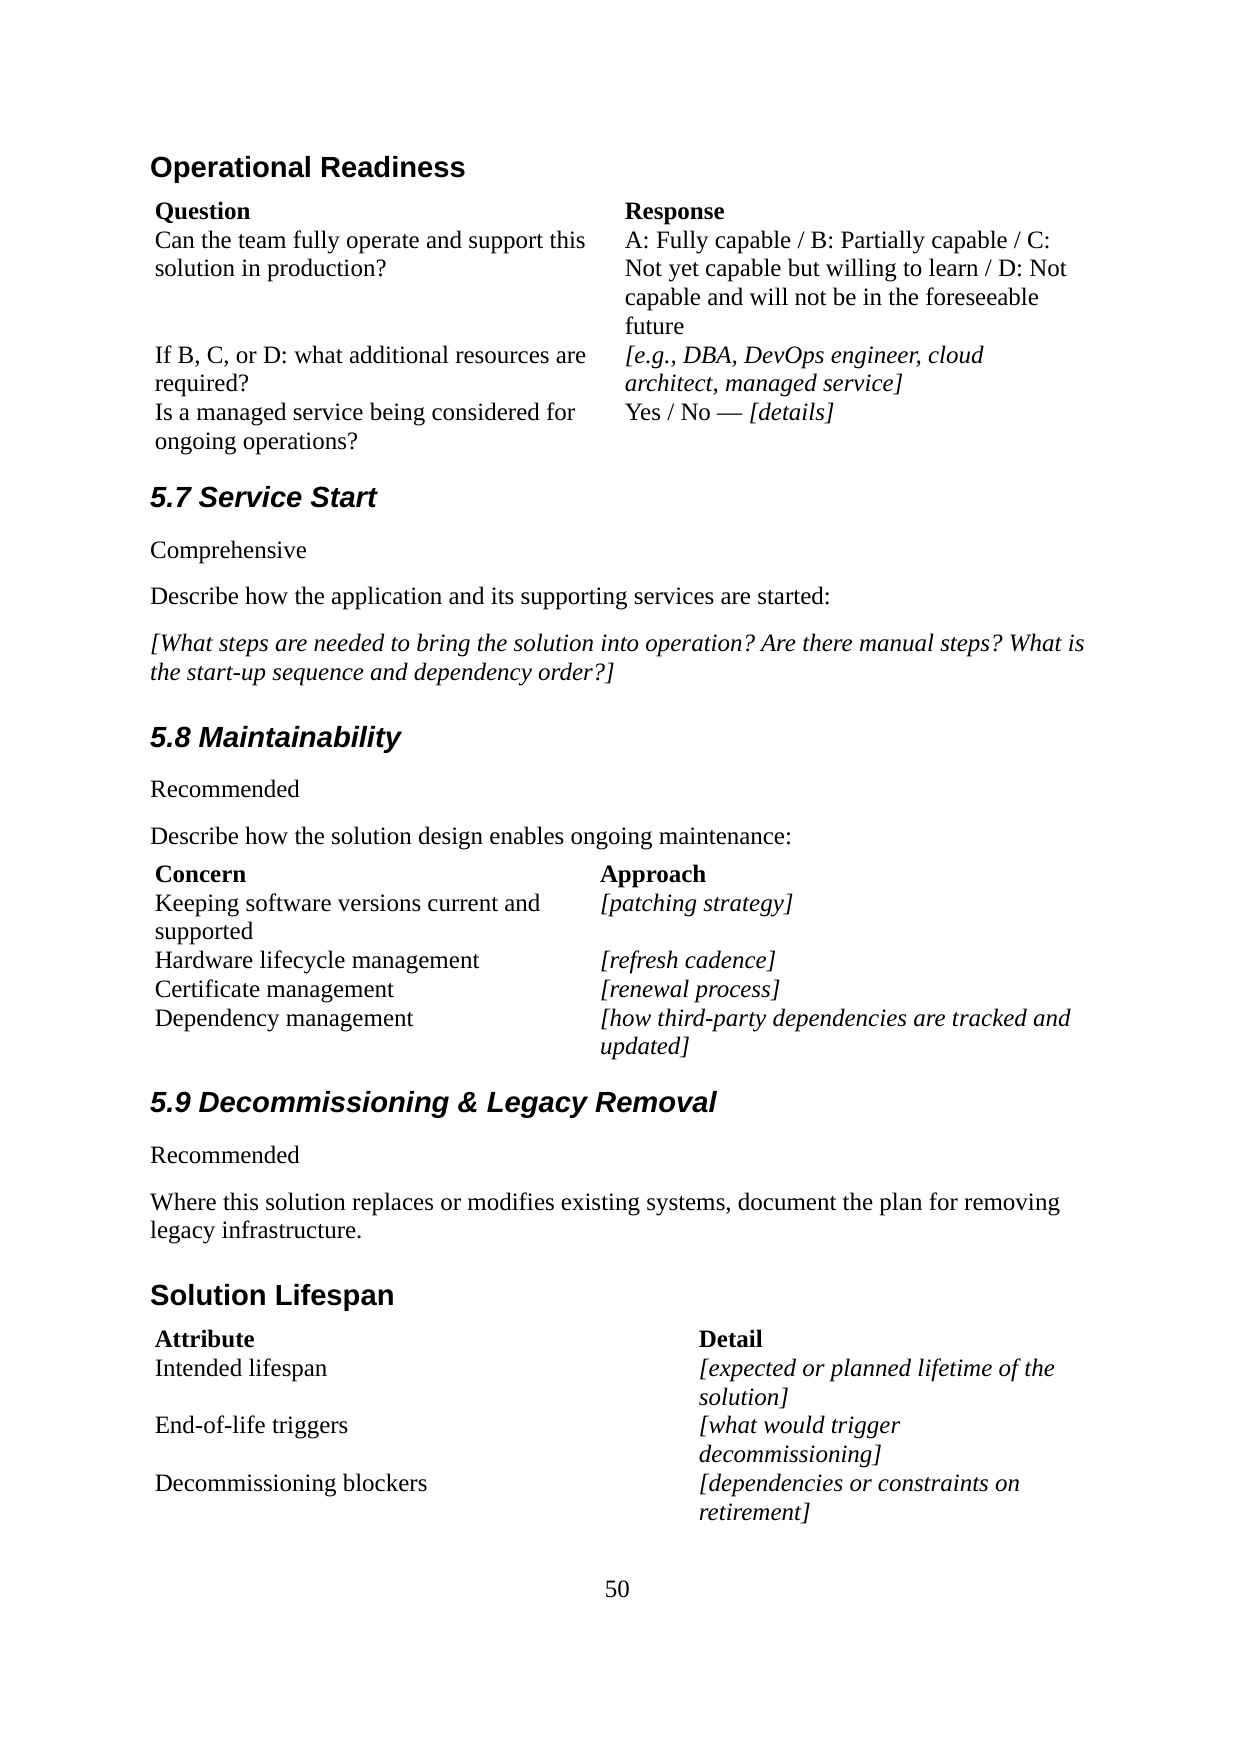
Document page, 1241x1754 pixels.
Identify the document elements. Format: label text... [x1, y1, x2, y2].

table_header Question [150, 196, 620, 225]
subtitle Operational Readiness [150, 150, 1090, 183]
table_cell Certificate management [150, 974, 595, 1003]
table_header Attribute [150, 1324, 694, 1353]
subtitle 5.9 Decommissioning & Legacy Removal [150, 1085, 1090, 1119]
table_cell [refresh cadence] [595, 945, 1090, 974]
table_cell Can the team fully operate and support this solution in production? [150, 225, 620, 340]
table_cell [how third-party dependencies are tracked and updated] [595, 1003, 1090, 1060]
table_cell [renewal process] [595, 974, 1090, 1003]
subtitle Solution Lifespan [150, 1278, 1090, 1312]
table_cell [e.g., DBA, DevOps engineer, cloud architect, managed service] [620, 340, 1090, 397]
table_cell Dependency management [150, 1003, 595, 1060]
table_cell [patching strategy] [595, 888, 1090, 945]
text Recommended [150, 1140, 1090, 1169]
table_header Detail [694, 1324, 1090, 1353]
table_cell Yes / No — [details] [620, 397, 1090, 455]
table_cell [expected or planned lifetime of the solution] [694, 1353, 1090, 1411]
table_cell A: Fully capable / B: Partially capable / C: Not yet capable but willing to learn / D: Not capable and will not be in the foreseeable future [620, 225, 1090, 340]
table_cell Is a managed service being considered for ongoing operations? [150, 397, 620, 455]
table_cell Hardware lifecycle management [150, 945, 595, 974]
text Describe how the application and its supporting services are started: [150, 581, 1090, 610]
subtitle 5.7 Service Start [150, 480, 1090, 513]
text Comprehensive [150, 535, 1090, 563]
table_cell [what would trigger decommissioning] [694, 1411, 1090, 1468]
table_cell If B, C, or D: what additional resources are required? [150, 340, 620, 397]
subtitle 5.8 Maintainability [150, 719, 1090, 753]
table_cell End-of-life triggers [150, 1411, 694, 1468]
table_cell Decommissioning blockers [150, 1468, 694, 1526]
table_cell [dependencies or constraints on retirement] [694, 1468, 1090, 1526]
text Recommended [150, 774, 1090, 803]
text [What steps are needed to bring the solution into operation? Are there manual steps? What is the start-up sequence and dependency order?] [150, 628, 1090, 686]
table_header Concern [150, 859, 595, 888]
table_header Response [620, 196, 1090, 225]
table_header Approach [595, 859, 1090, 888]
table_cell Keeping software versions current and supported [150, 888, 595, 945]
table_cell Intended lifespan [150, 1353, 694, 1411]
text Describe how the solution design enables ongoing maintenance: [150, 821, 1090, 850]
text Where this solution replaces or modifies existing systems, document the plan for removing legacy infrastructure. [150, 1187, 1090, 1244]
